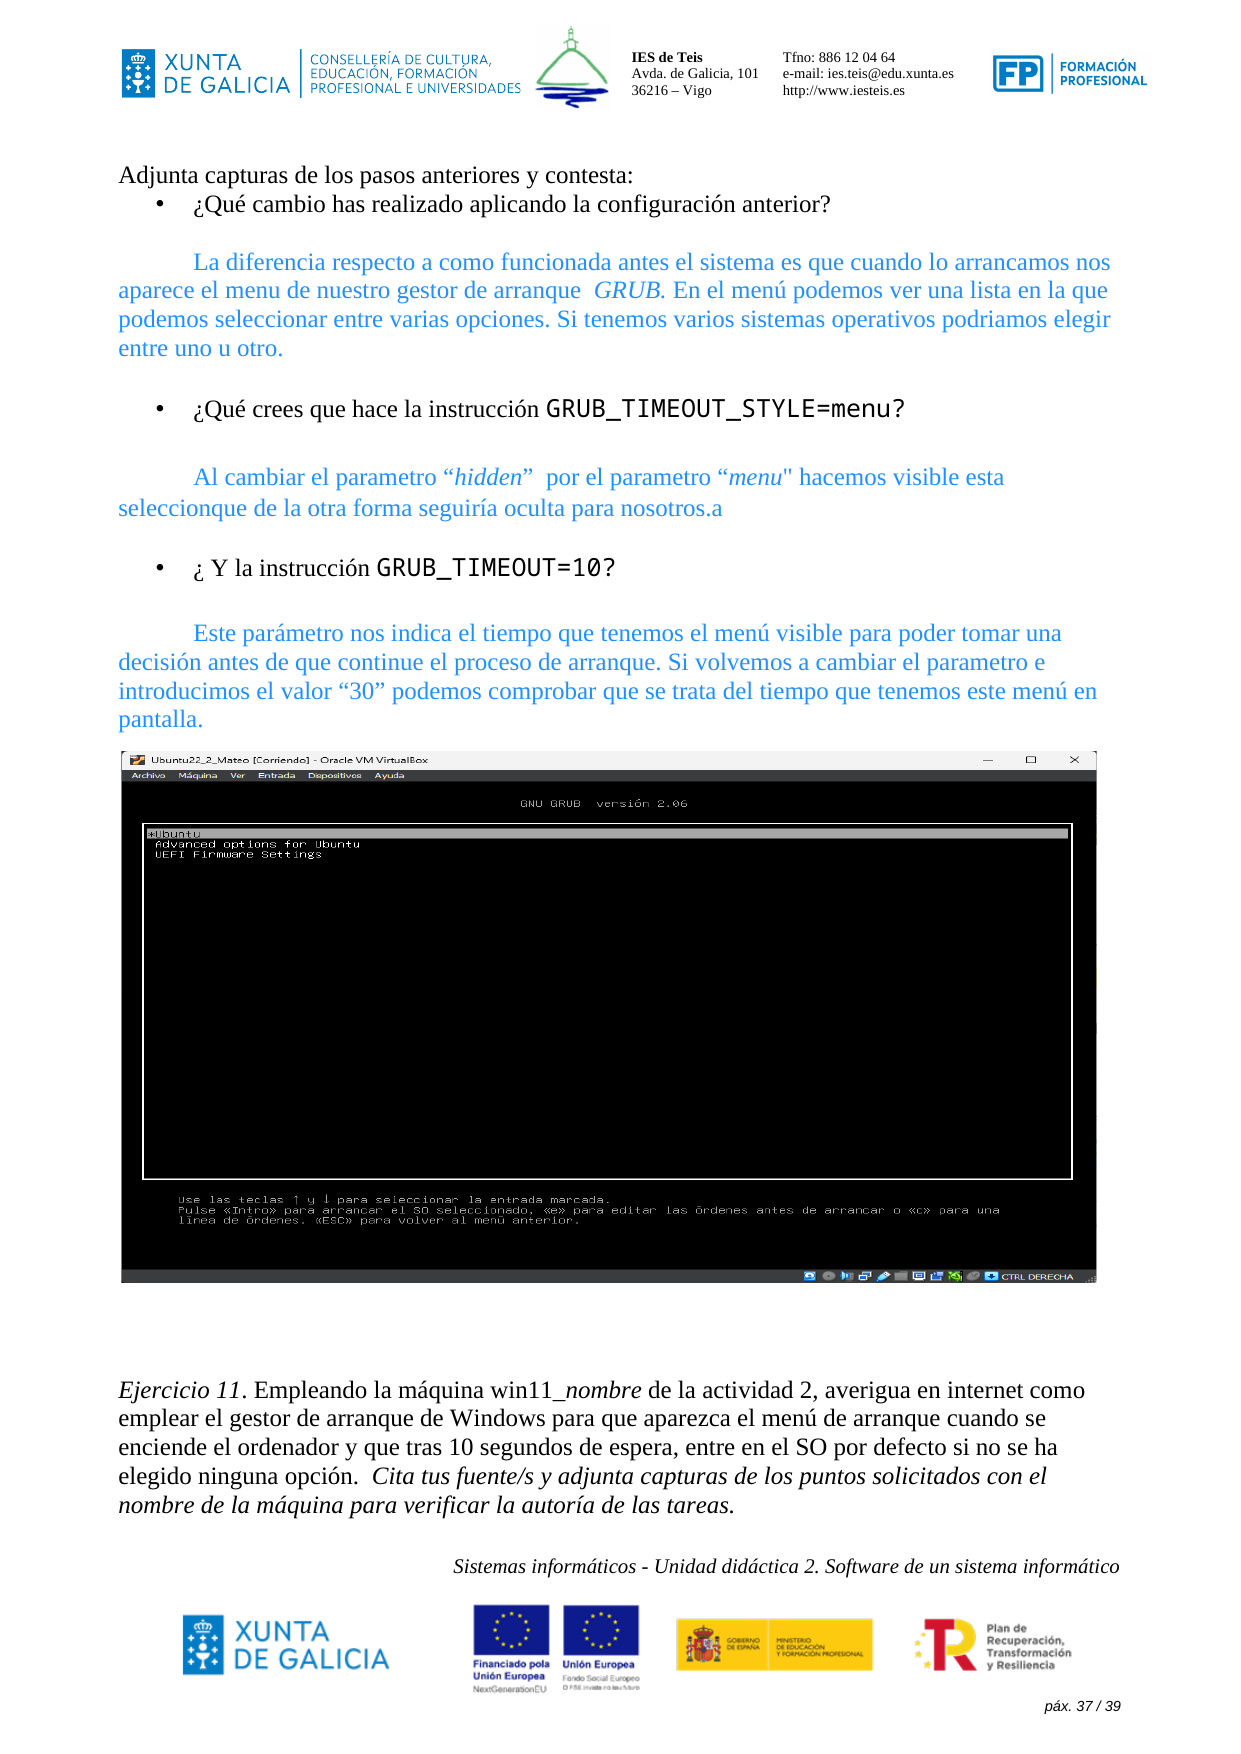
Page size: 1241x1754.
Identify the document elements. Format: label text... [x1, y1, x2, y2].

picture [121, 751, 1097, 1283]
list ¿Qué crees que hace la instrucción GRUB_TIMEOUT_STYLE=menu? [156, 390, 1122, 424]
list ¿ Y la instrucción GRUB_TIMEOUT=10? [156, 550, 1122, 584]
text La diferencia respecto a como funcionada antes el sistema es que cuando lo arrancamos nos aparece el menu de nuestro gestor de arranque GRUB. En el menú podemos ver una lista en la que podemos seleccionar entre varias opciones. Si tenemos varios sistemas operativos podriamos elegir entre uno u otro. [118, 247, 1122, 362]
picture [989, 50, 1153, 97]
text Ejercicio 11. Empleando la máquina win11_nombre de la actividad 2, averigua en internet como emplear el gestor de arranque de Windows para que aparezca el menú de arranque cuando se enciende el ordenador y que tras 10 segundos de espera, entre en el SO por defecto si no se ha elegido ninguna opción. Cita tus fuente/s y adjunta capturas de los puntos solicitados con el nombre de la máquina para verificar la autoría de las tareas. [118, 1375, 1122, 1518]
picture [121, 49, 521, 98]
picture [182, 1593, 1085, 1700]
text Este parámetro nos indica el tiempo que tenemos el menú visible para poder tomar una decisión antes de que continue el proceso de arranque. Si volvemos a cambiar el parametro e introducimos el valor “30” podemos comprobar que se trata del tiempo que tenemos este menú en pantalla. [118, 618, 1122, 733]
text Adjunta capturas de los pasos anteriores y contesta: [118, 160, 1122, 189]
picture [534, 25, 611, 110]
list ¿Qué cambio has realizado aplicando la configuración anterior? [156, 189, 1122, 218]
text Al cambiar el parametro “hidden” por el parametro “menu" hacemos visible esta seleccionque de la otra forma seguiría oculta para nosotros.a [118, 458, 1122, 521]
